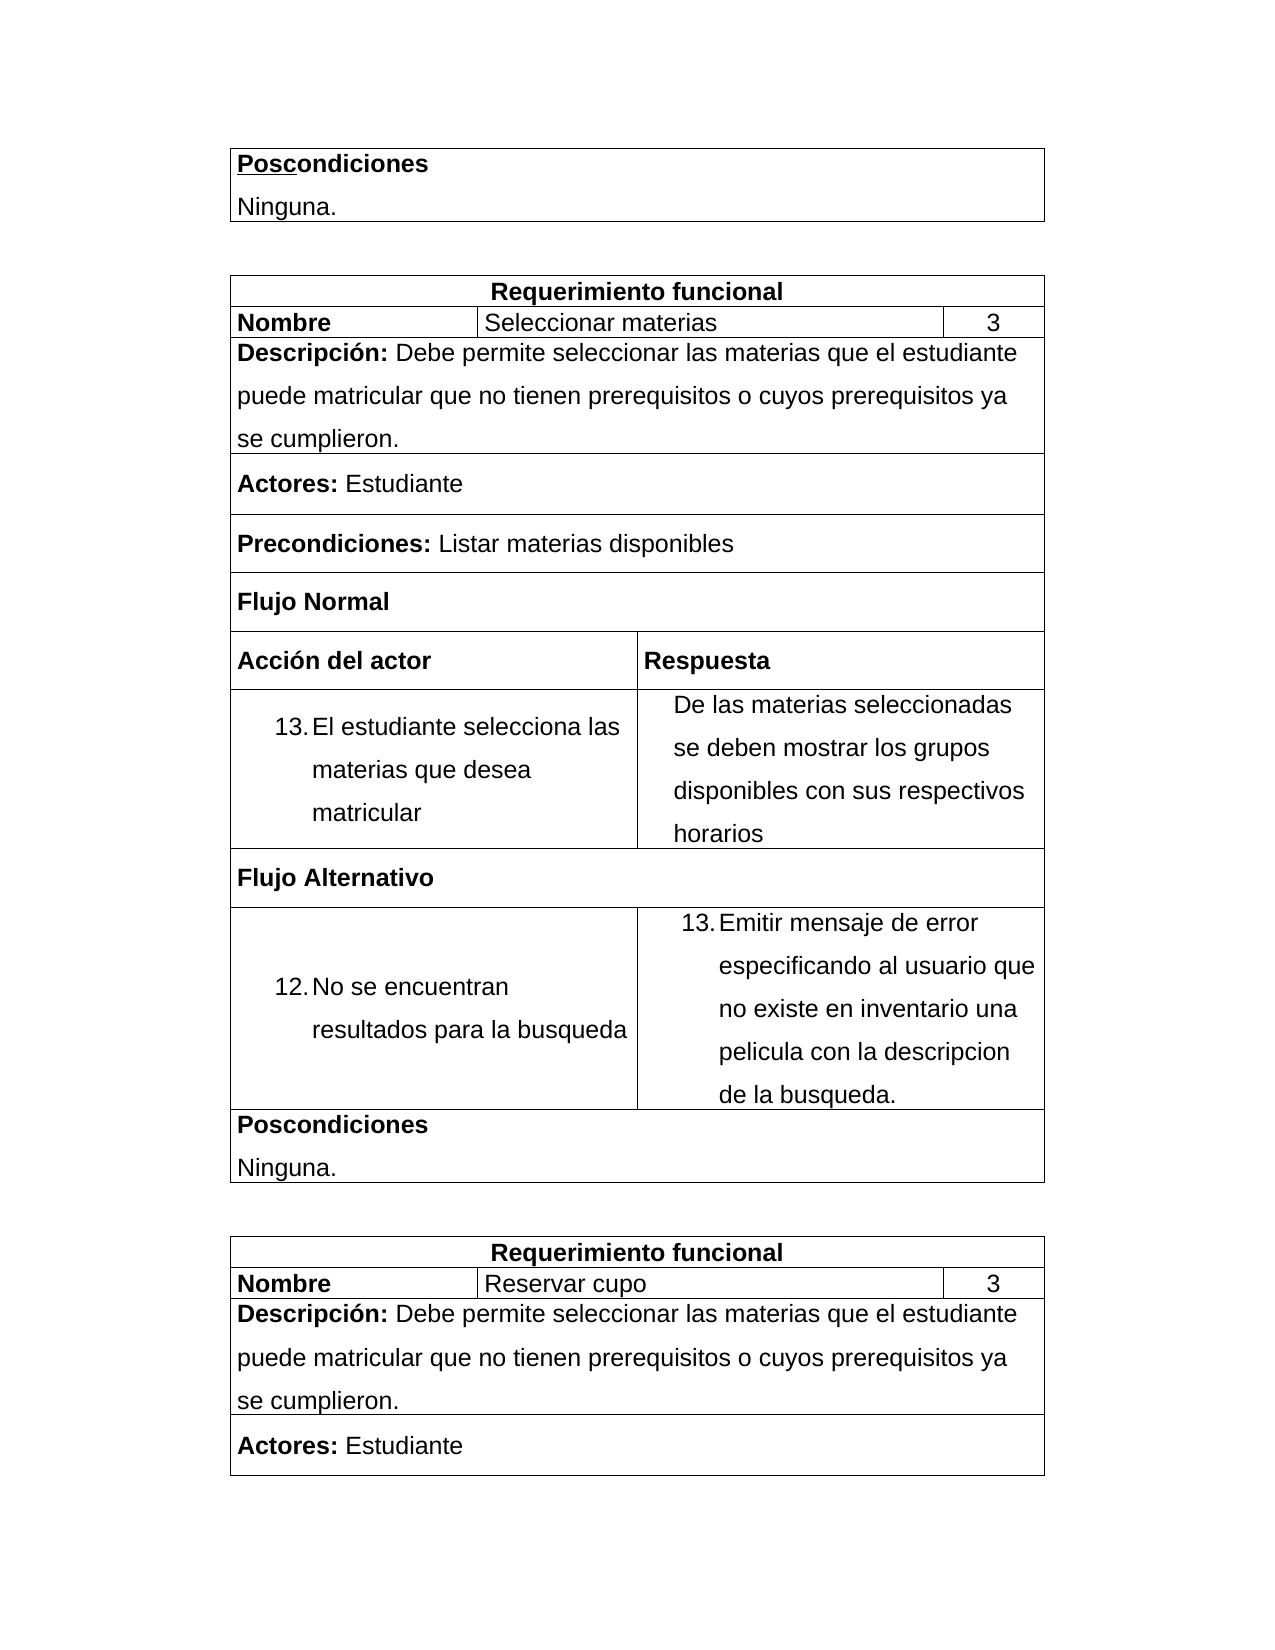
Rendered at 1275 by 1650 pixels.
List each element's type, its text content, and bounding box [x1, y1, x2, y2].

table_cell El estudiante selecciona las materias que desea matricular [231, 690, 637, 848]
table_cell Poscondiciones Ninguna. [231, 1110, 1044, 1182]
table_cell Nombre [231, 307, 477, 337]
table_cell 3 [944, 307, 1044, 337]
table_header Requerimiento funcional [231, 276, 1044, 306]
table_cell Poscondiciones Ninguna. [231, 149, 1044, 221]
table_cell Reservar cupo [478, 1268, 943, 1298]
table_cell Descripción: Debe permite seleccionar las materias que el estudiante puede matricular que no tienen prerequisitos o cuyos prerequisitos ya se cumplieron. [231, 1299, 1044, 1414]
table_cell Respuesta [638, 632, 1044, 689]
table_cell No se encuentran resultados para la busqueda [231, 908, 637, 1109]
table_cell Nombre [231, 1268, 477, 1298]
table_cell Actores: Estudiante [231, 454, 1044, 514]
table_cell Acción del actor [231, 632, 637, 689]
table_cell De las materias seleccionadas se deben mostrar los grupos disponibles con sus respectivos horarios [638, 690, 1044, 848]
table_cell Seleccionar materias [478, 307, 943, 337]
table_cell Flujo Normal [231, 573, 1044, 631]
table_cell Actores: Estudiante [231, 1415, 1044, 1475]
table_header Requerimiento funcional [231, 1237, 1044, 1267]
table_cell Precondiciones: Listar materias disponibles [231, 515, 1044, 572]
table_cell Descripción: Debe permite seleccionar las materias que el estudiante puede matricular que no tienen prerequisitos o cuyos prerequisitos ya se cumplieron. [231, 338, 1044, 453]
table_cell 3 [944, 1268, 1044, 1298]
table_cell Emitir mensaje de error especificando al usuario que no existe en inventario una pelicula con la descripcion de la busqueda. [638, 908, 1044, 1109]
table_cell Flujo Alternativo [231, 849, 1044, 907]
